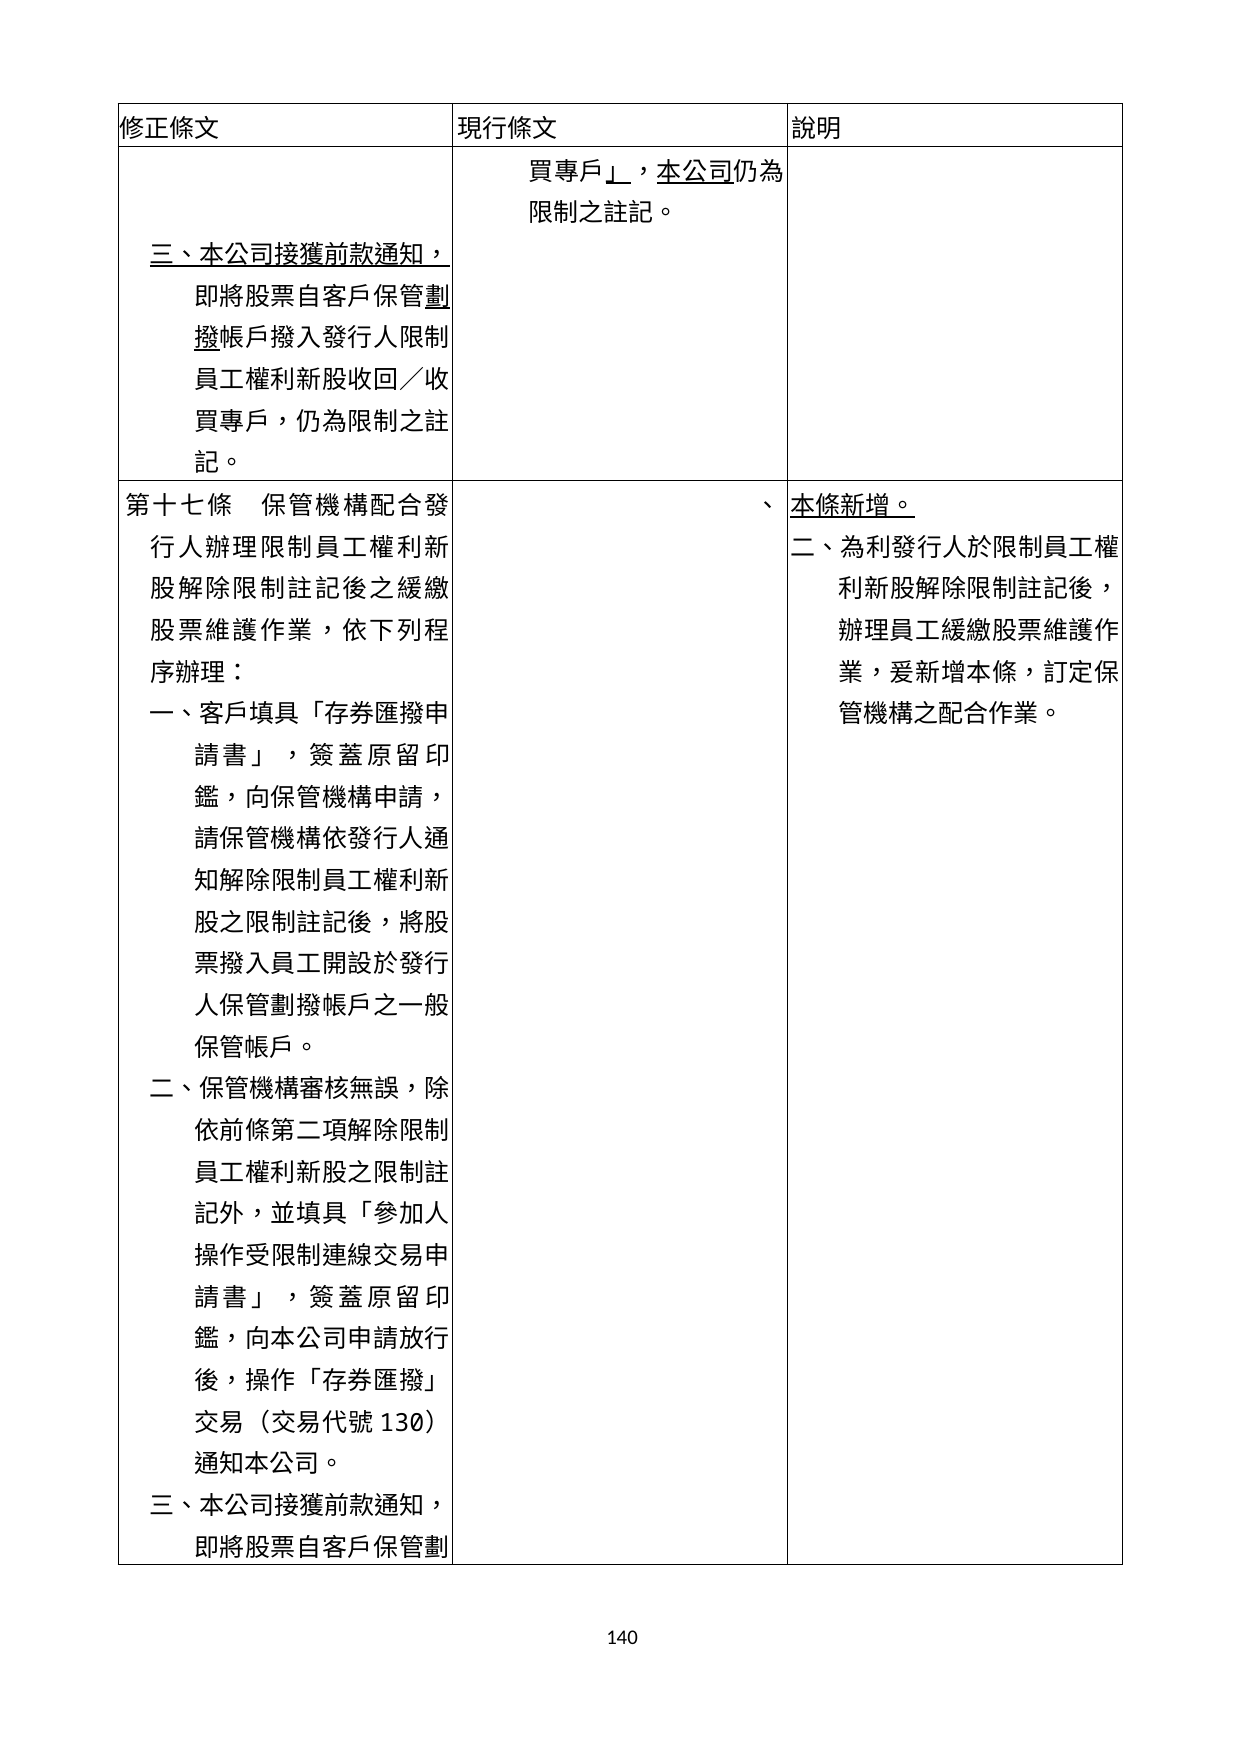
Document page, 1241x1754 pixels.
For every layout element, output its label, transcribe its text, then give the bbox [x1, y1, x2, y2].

table_cell 第十七條 保管機構配合發行人辦理限制員工權利新股解除限制註記後之緩繳股票維護作業，依下列程序辦理： 一、客戶填具「存券匯撥申請書」，簽蓋原留印鑑，向保管機構申請，請保管機構依發行人通知解除限制員工權利新股之限制註記後，將股票撥入員工開設於發行人保管劃撥帳戶之一般保管帳戶。 二、保管機構審核無誤，除依前條第二項解除限制員工權利新股之限制註記外，並填具「參加人操作受限制連線交易申請書」，簽蓋原留印鑑，向本公司申請放行後，操作「存券匯撥」交易（交易代號130）通知本公司。 三、本公司接獲前款通知，即將股票自客戶保管劃 [119, 481, 452, 1564]
table_header 現行條文 [453, 104, 787, 146]
table_cell 本條新增。 二、為利發行人於限制員工權利新股解除限制註記後，辦理員工緩繳股票維護作業，爰新增本條，訂定保管機構之配合作業。 [788, 481, 1122, 1564]
table_cell 三、本公司接獲前款通知，即將股票自客戶保管劃撥帳戶撥入發行人限制員工權利新股收回／收買專戶，仍為限制之註記。 [119, 147, 452, 480]
table_header 修正條文 [119, 104, 452, 146]
table_header 說明 [788, 104, 1122, 146]
table_cell 買專戶」，本公司仍為限制之註記。 [453, 147, 787, 480]
table_cell [788, 147, 1122, 480]
table_cell [453, 481, 787, 1564]
